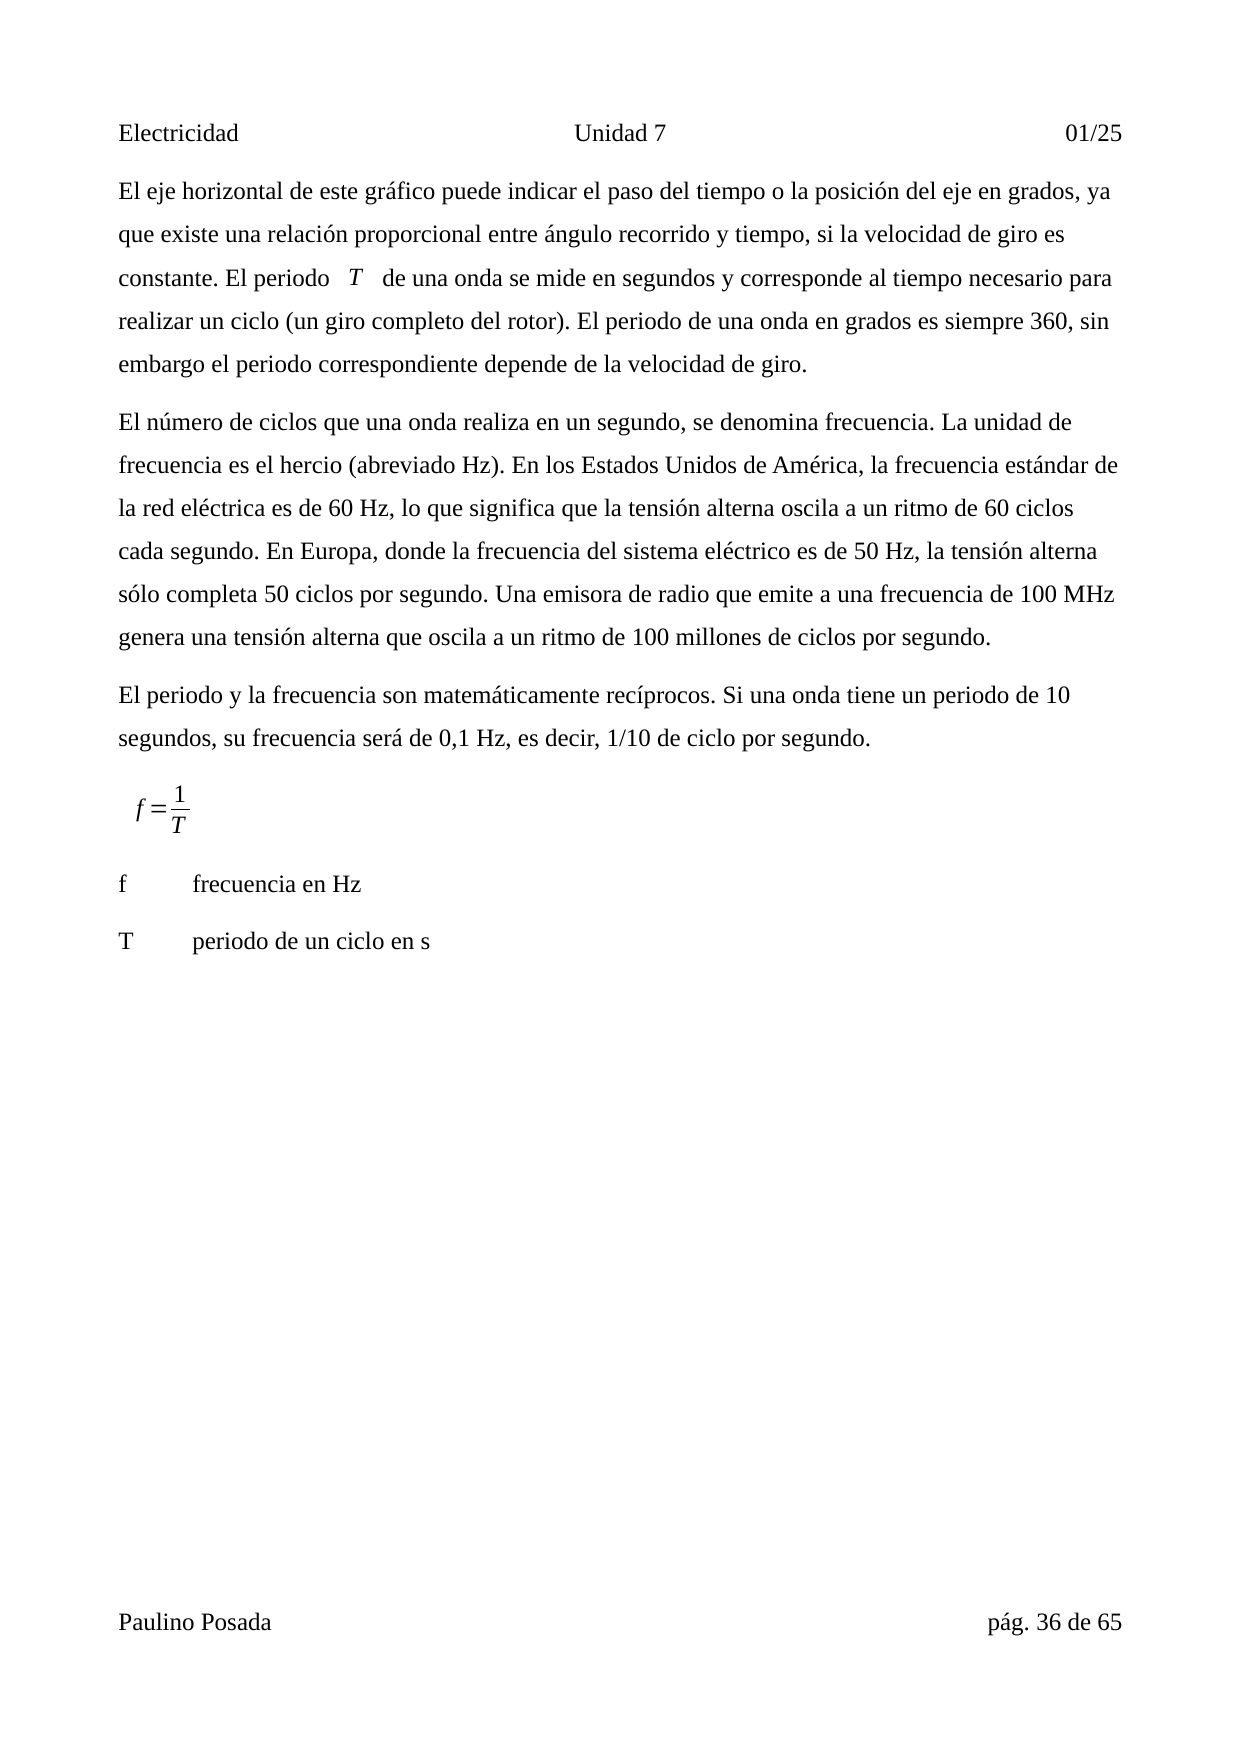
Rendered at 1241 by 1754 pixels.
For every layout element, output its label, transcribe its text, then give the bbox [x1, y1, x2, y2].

text f frecuencia en Hz [118, 869, 1122, 897]
text T periodo de un ciclo en s [118, 926, 1122, 955]
text El número de ciclos que una onda realiza en un segundo, se denomina frecuencia. La unidad de frecuencia es el hercio (abreviado Hz). En los Estados Unidos de América, la frecuencia estándar de la red eléctrica es de 60 Hz, lo que significa que la tensión alterna oscila a un ritmo de 60 ciclos cada segundo. En Europa, donde la frecuencia del sistema eléctrico es de 50 Hz, la tensión alterna sólo completa 50 ciclos por segundo. Una emisora de radio que emite a una frecuencia de 100 MHz genera una tensión alterna que oscila a un ritmo de 100 millones de ciclos por segundo. [118, 407, 1122, 651]
text El periodo y la frecuencia son matemáticamente recíprocos. Si una onda tiene un periodo de 10 segundos, su frecuencia será de 0,1 Hz, es decir, 1/10 de ciclo por segundo. [118, 680, 1122, 752]
text El eje horizontal de este gráfico puede indicar el paso del tiempo o la posición del eje en grados, ya que existe una relación proporcional entre ángulo recorrido y tiempo, si la velocidad de giro es constante. El periodode una onda se mide en segundos y corresponde al tiempo necesario para realizar un ciclo (un giro completo del rotor). El periodo de una onda en grados es siempre 360, sin embargo el periodo correspondiente depende de la velocidad de giro. [118, 176, 1122, 378]
